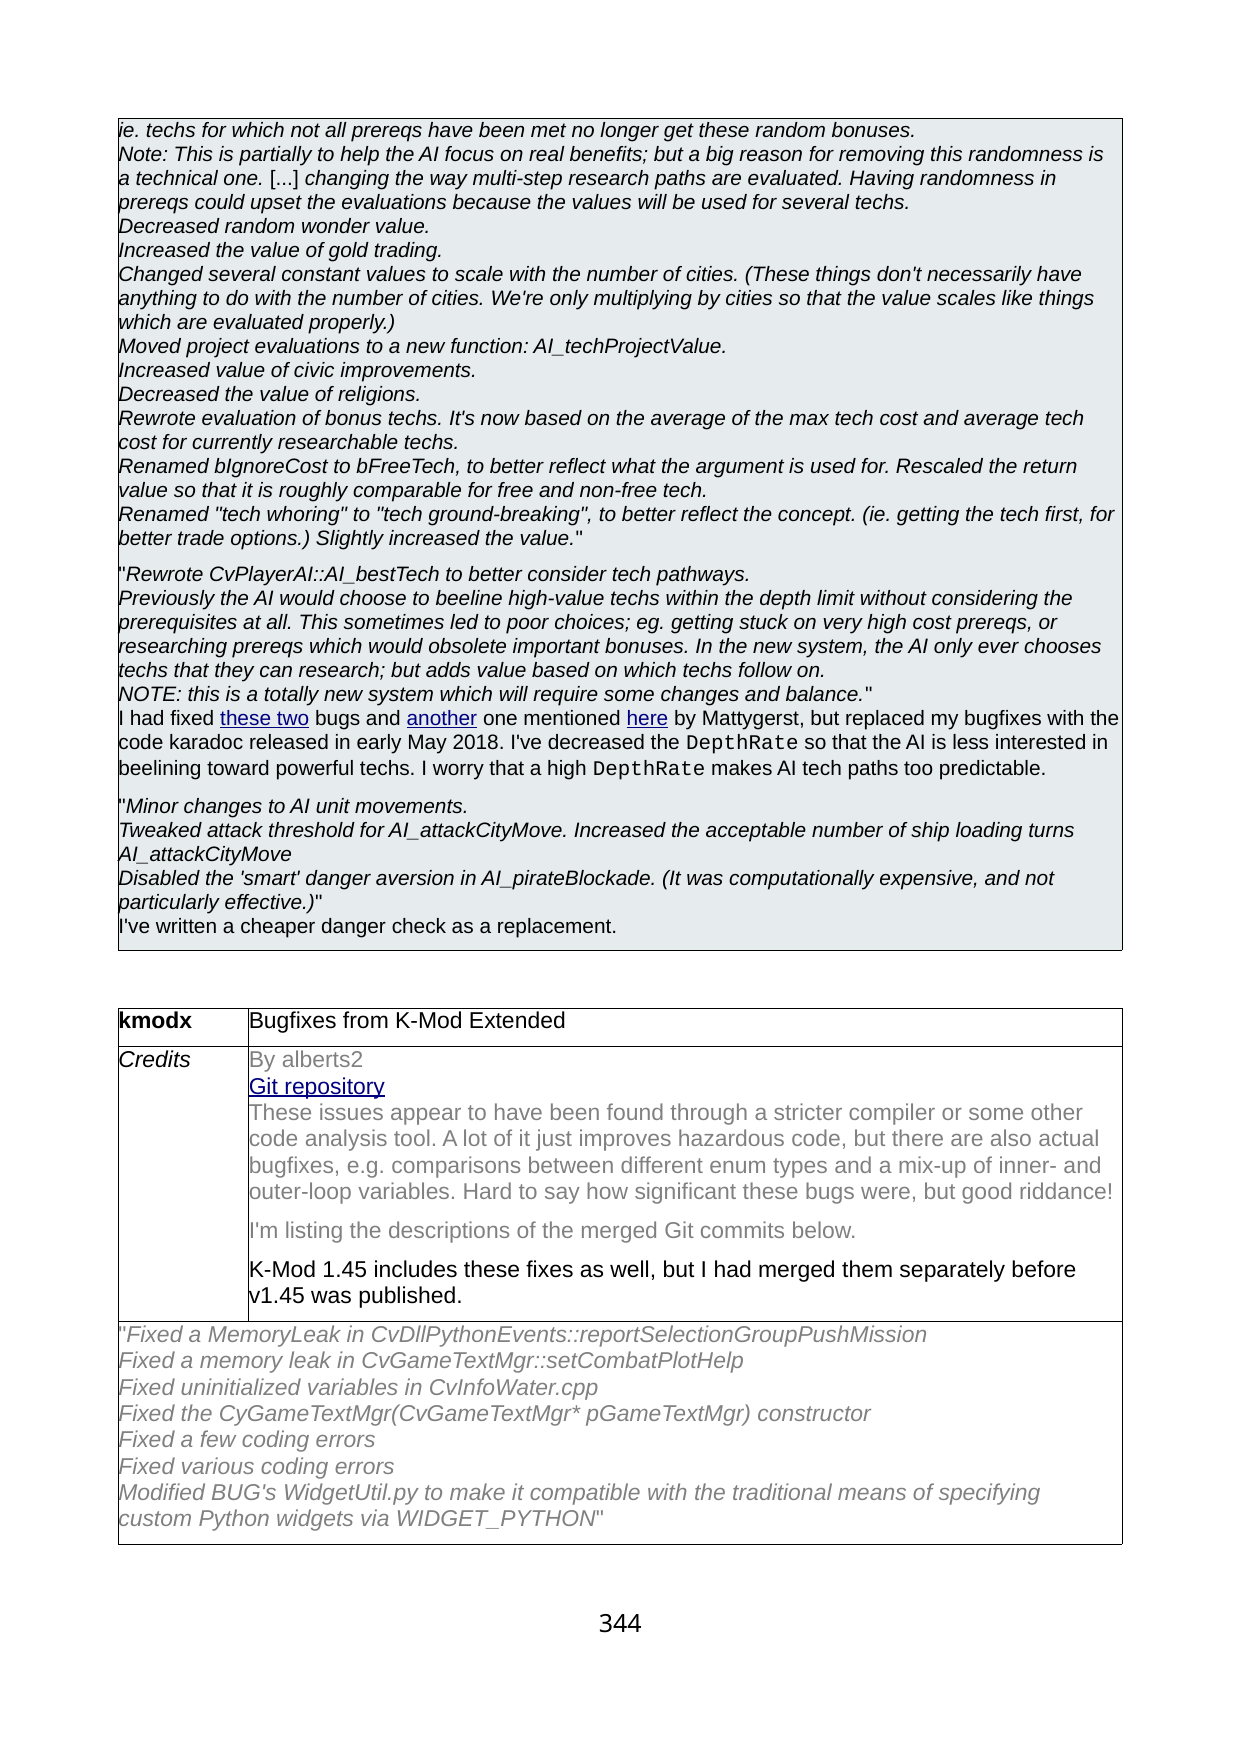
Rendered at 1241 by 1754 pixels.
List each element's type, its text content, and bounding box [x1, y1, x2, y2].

table_cell By alberts2 Git repository These issues appear to have been found through a stricter compiler or some other code analysis tool. A lot of it just improves hazardous code, but there are also actual bugfixes, e.g. comparisons between different enum types and a mix-up of inner- and outer-loop variables. Hard to say how significant these bugs were, but good riddance! I'm listing the descriptions of the merged Git commits below. K-Mod 1.45 includes these fixes as well, but I had merged them separately before v1.45 was published. [249, 1047, 1122, 1321]
table_cell ie. techs for which not all prereqs have been met no longer get these random bonuses. Note: This is partially to help the AI focus on real benefits; but a big reason for removing this randomness is a technical one. [...] changing the way multi-step research paths are evaluated. Having randomness in prereqs could upset the evaluations because the values will be used for several techs. Decreased random wonder value. Increased the value of gold trading. Changed several constant values to scale with the number of cities. (These things don't necessarily have anything to do with the number of cities. We're only multiplying by cities so that the value scales like things which are evaluated properly.) Moved project evaluations to a new function: AI_techProjectValue. Increased value of civic improvements. Decreased the value of religions. Rewrote evaluation of bonus techs. It's now based on the average of the max tech cost and average tech cost for currently researchable techs. Renamed bIgnoreCost to bFreeTech, to better reflect what the argument is used for. Rescaled the return value so that it is roughly comparable for free and non-free tech. Renamed "tech whoring" to "tech ground-breaking", to better reflect the concept. (ie. getting the tech first, for better trade options.) Slightly increased the value." "Rewrote CvPlayerAI::AI_bestTech to better consider tech pathways. Previously the AI would choose to beeline high-value techs within the depth limit without considering the prerequisites at all. This sometimes led to poor choices; eg. getting stuck on very high cost prereqs, or researching prereqs which would obsolete important bonuses. In the new system, the AI only ever chooses techs that they can research; but adds value based on which techs follow on. NOTE: this is a totally new system which will require some changes and balance." I had fixed these two bugs and another one mentioned here by Mattygerst, but replaced my bugfixes with the code karadoc released in early May 2018. I've decreased the DepthRate so that the AI is less interested in beelining toward powerful techs. I worry that a high DepthRate makes AI tech paths too predictable. "Minor changes to AI unit movements. Tweaked attack threshold for AI_attackCityMove. Increased the acceptable number of ship loading turns AI_attackCityMove Disabled the 'smart' danger aversion in AI_pirateBlockade. (It was computationally expensive, and not particularly effective.)" I've written a cheaper danger check as a replacement. [119, 119, 1122, 950]
table_header kmodx [119, 1009, 248, 1046]
table_cell Credits [119, 1047, 248, 1321]
table_cell "Fixed a MemoryLeak in CvDllPythonEvents::reportSelectionGroupPushMission Fixed a memory leak in CvGameTextMgr::setCombatPlotHelp Fixed uninitialized variables in CvInfoWater.cpp Fixed the CyGameTextMgr(CvGameTextMgr* pGameTextMgr) constructor Fixed a few coding errors Fixed various coding errors Modified BUG's WidgetUtil.py to make it compatible with the traditional means of specifying custom Python widgets via WIDGET_PYTHON" [119, 1322, 1122, 1544]
table_header Bugfixes from K-Mod Extended [249, 1009, 1122, 1046]
